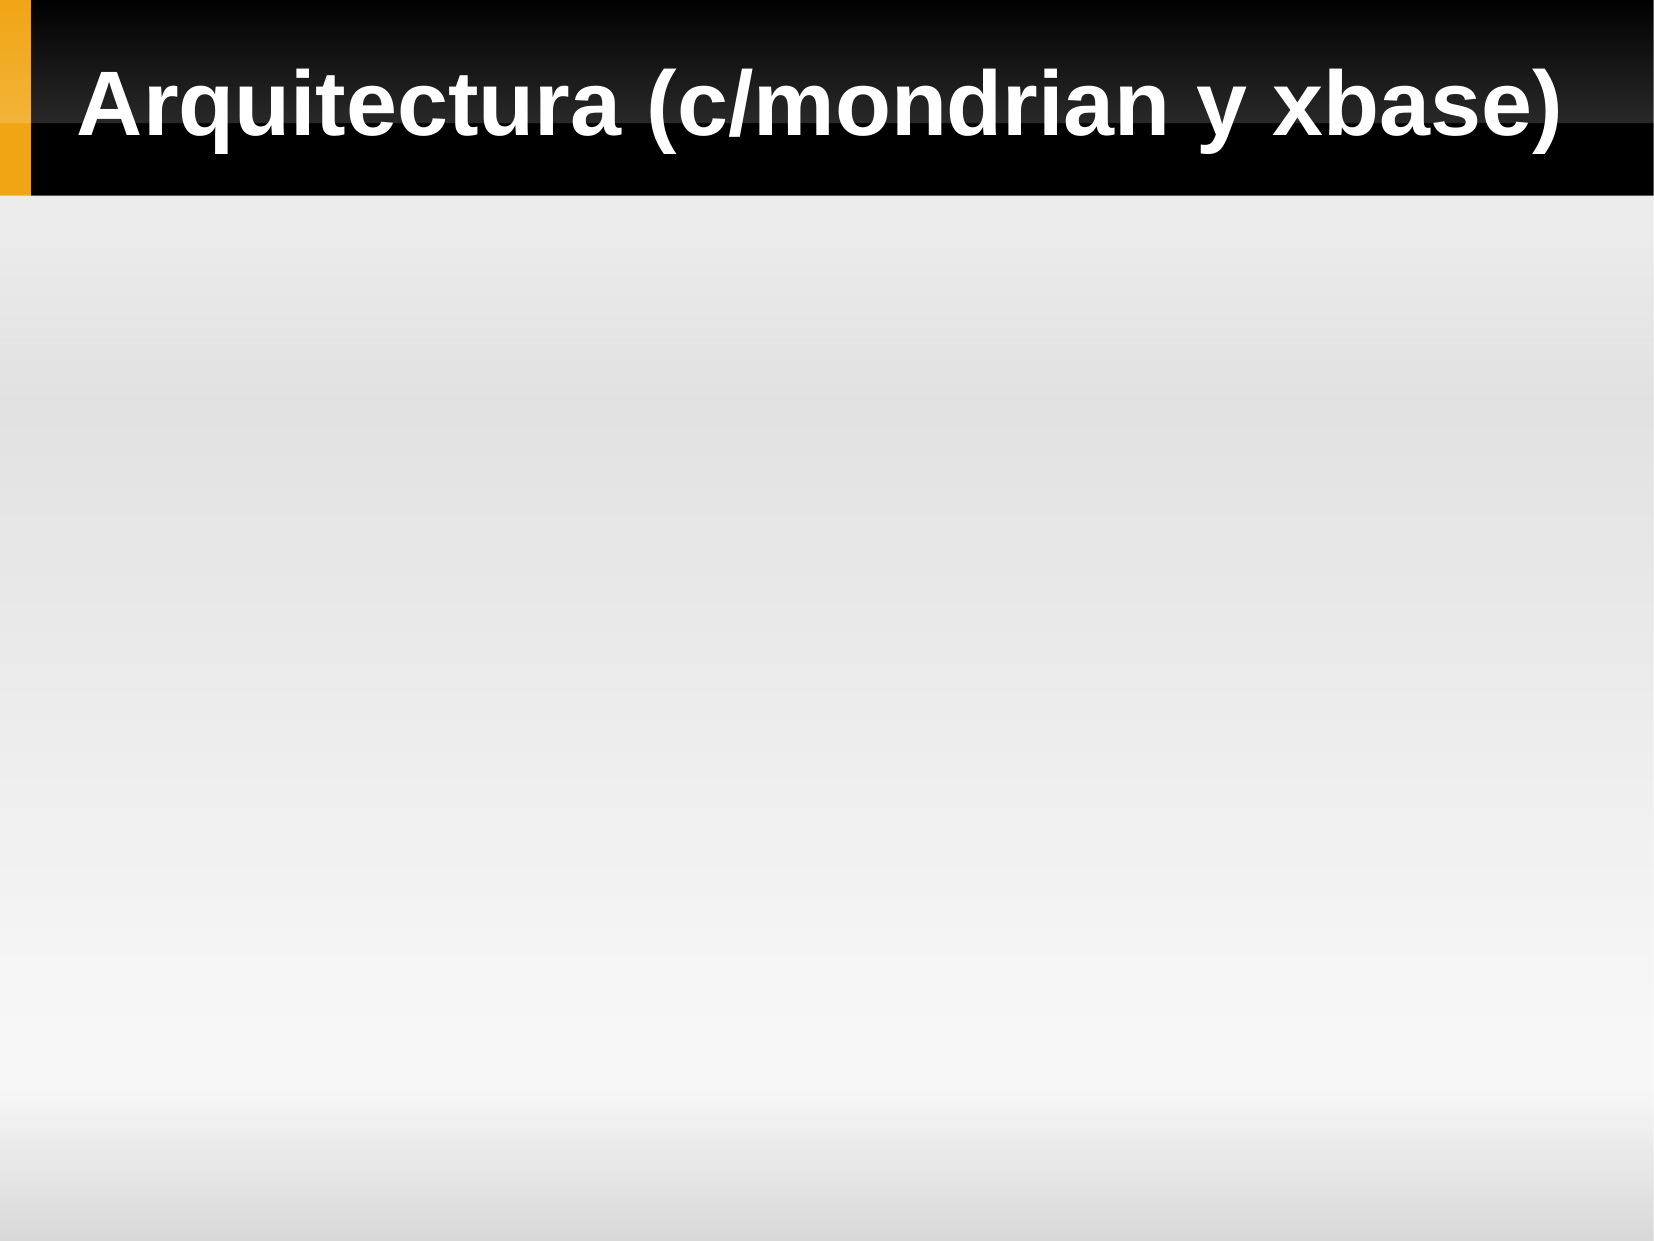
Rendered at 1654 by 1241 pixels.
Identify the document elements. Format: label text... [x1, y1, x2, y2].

picture [0, 0, 1654, 1241]
title Arquitectura (c/mondrian y xbase) [76, 7, 1565, 200]
